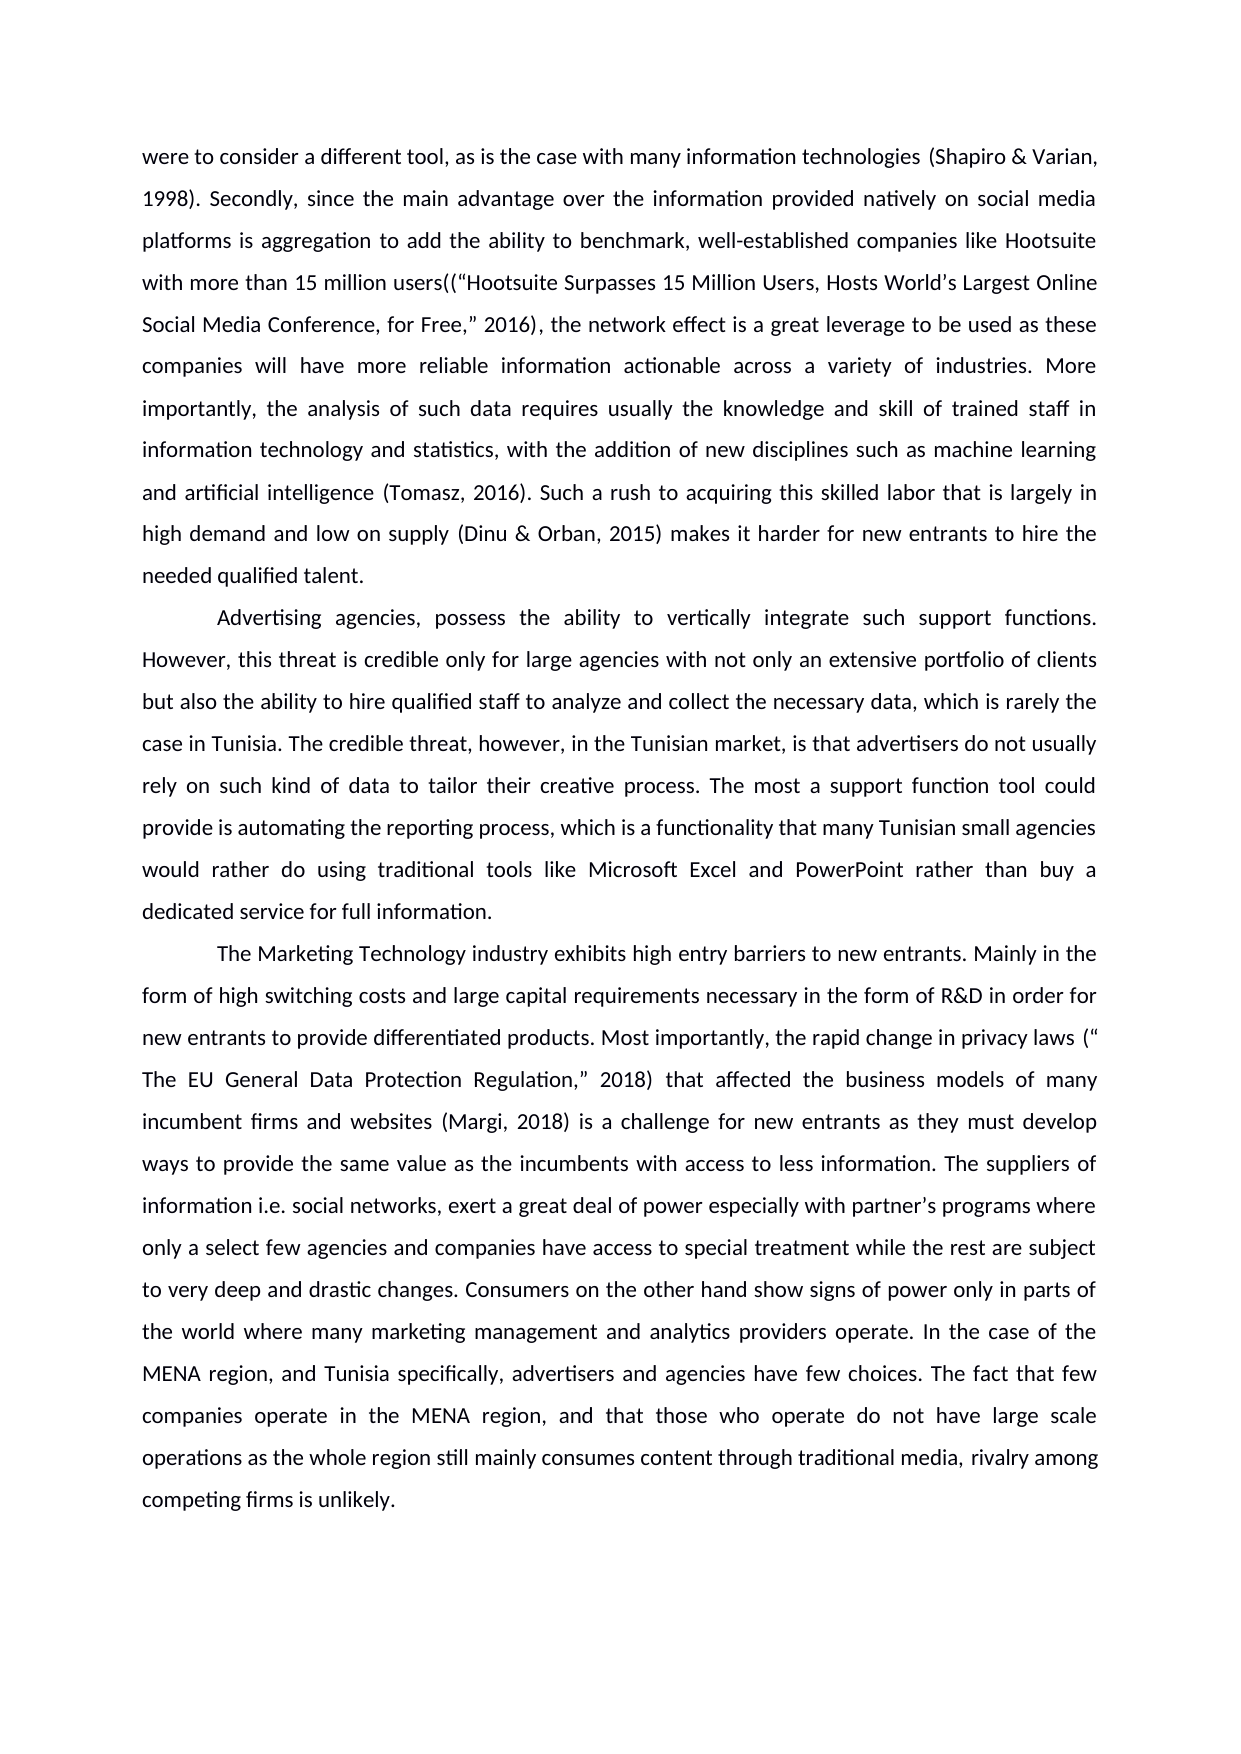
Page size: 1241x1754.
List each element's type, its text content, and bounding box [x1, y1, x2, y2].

text were to consider a different tool, as is the case with many information technologies (Shapiro & Varian, 1998)⁠. Secondly, since the main advantage over the information provided natively on social media platforms is aggregation to add the ability to benchmark, well-established companies like Hootsuite with more than 15 million users((“Hootsuite Surpasses 15 Million Users, Hosts World’s Largest Online Social Media Conference, for Free,” 2016)⁠, the network effect is a great leverage to be used as these companies will have more reliable information actionable across a variety of industries. More importantly, the analysis of such data requires usually the knowledge and skill of trained staff in information technology and statistics, with the addition of new disciplines such as machine learning and artificial intelligence (Tomasz, 2016)⁠. Such a rush to acquiring this skilled labor that is largely in high demand and low on supply (Dinu & Orban, 2015)⁠ makes it harder for new entrants to hire the needed qualified talent. [142, 142, 1098, 589]
text The Marketing Technology industry exhibits high entry barriers to new entrants. Mainly in the form of high switching costs and large capital requirements necessary in the form of R&D in order for new entrants to provide differentiated products. Most importantly, the rapid change in privacy laws (“​The EU General Data Protection Regulation,” 2018)⁠ that affected the business models of many incumbent firms and websites (Margi, 2018)⁠ is a challenge for new entrants as they must develop ways to provide the same value as the incumbents with access to less information. The suppliers of information i.e. social networks, exert a great deal of power especially with partner’s programs where only a select few agencies and companies have access to special treatment while the rest are subject to very deep and drastic changes. Consumers on the other hand show signs of power only in parts of the world where many marketing management and analytics providers operate. In the case of the MENA region, and Tunisia specifically, advertisers and agencies have few choices. The fact that few companies operate in the MENA region, and that those who operate do not have large scale operations as the whole region still mainly consumes content through traditional media, rivalry among competing firms is unlikely. [142, 939, 1098, 1513]
text Advertising agencies, possess the ability to vertically integrate such support functions. However, this threat is credible only for large agencies with not only an extensive portfolio of clients but also the ability to hire qualified staff to analyze and collect the necessary data, which is rarely the case in Tunisia. The credible threat, however, in the Tunisian market, is that advertisers do not usually rely on such kind of data to tailor their creative process. The most a support function tool could provide is automating the reporting process, which is a functionality that many Tunisian small agencies would rather do using traditional tools like Microsoft Excel and PowerPoint rather than buy a dedicated service for full information. [142, 603, 1098, 925]
